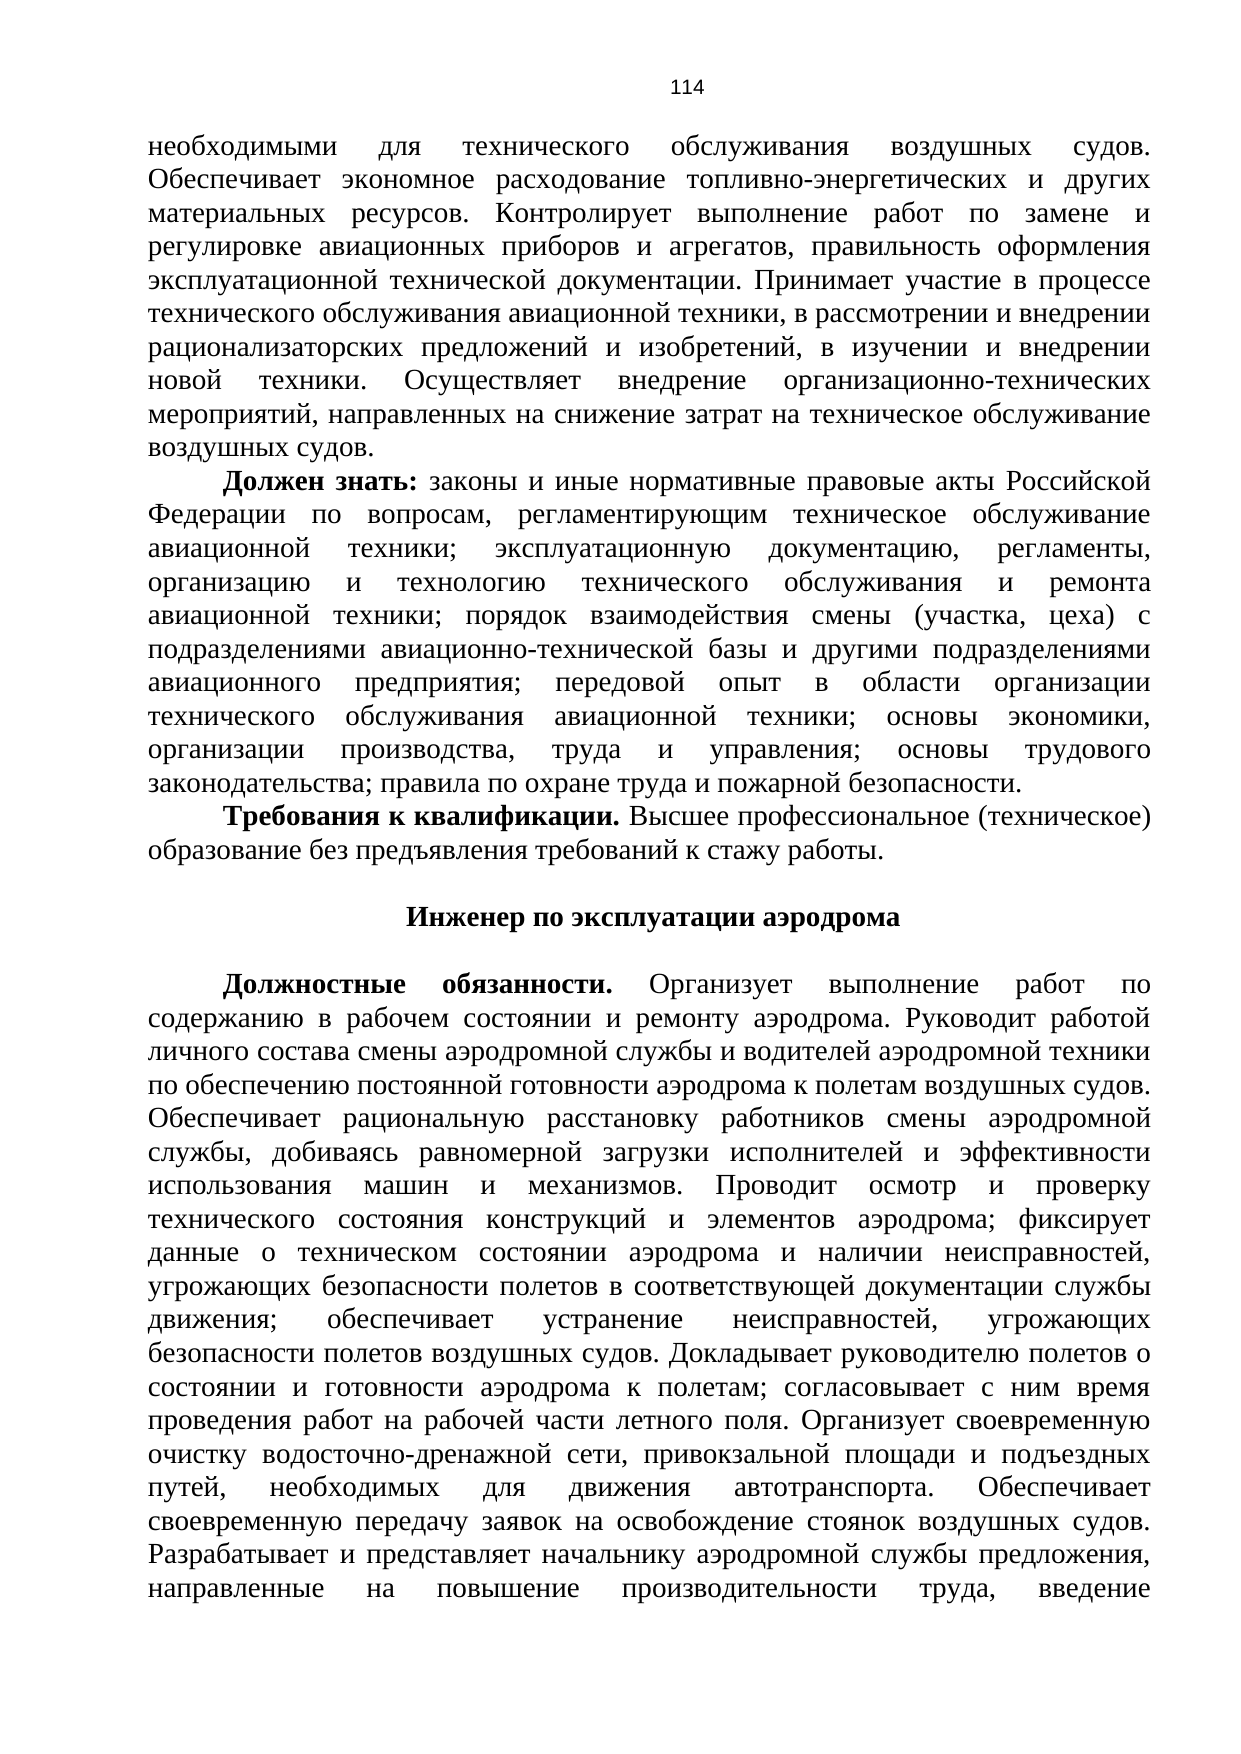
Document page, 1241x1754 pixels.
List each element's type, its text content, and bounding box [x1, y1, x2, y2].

text необходимыми для технического обслуживания воздушных судов. Обеспечивает экономное расходование топливно-энергетических и других материальных ресурсов. Контролирует выполнение работ по замене и регулировке авиационных приборов и агрегатов, правильность оформления эксплуатационной технической документации. Принимает участие в процессе технического обслуживания авиационной техники, в рассмотрении и внедрении рационализаторских предложений и изобретений, в изучении и внедрении новой техники. Осуществляет внедрение организационно-технических мероприятий, направленных на снижение затрат на техническое обслуживание воздушных судов. [148, 128, 1152, 463]
text Требования к квалификации. Высшее профессиональное (техническое) образование без предъявления требований к стажу работы. [148, 798, 1152, 866]
text Должен знать: законы и иные нормативные правовые акты Российской Федерации по вопросам, регламентирующим техническое обслуживание авиационной техники; эксплуатационную документацию, регламенты, организацию и технологию технического обслуживания и ремонта авиационной техники; порядок взаимодействия смены (участка, цеха) с подразделениями авиационно-технической базы и другими подразделениями авиационного предприятия; передовой опыт в области организации технического обслуживания авиационной техники; основы экономики, организации производства, труда и управления; основы трудового законодательства; правила по охране труда и пожарной безопасности. [148, 463, 1152, 798]
subtitle Инженер по эксплуатации аэродрома [148, 899, 1152, 933]
text Должностные обязанности. Организует выполнение работ по содержанию в рабочем состоянии и ремонту аэродрома. Руководит работой личного состава смены аэродромной службы и водителей аэродромной техники по обеспечению постоянной готовности аэродрома к полетам воздушных судов. Обеспечивает рациональную расстановку работников смены аэродромной службы, добиваясь равномерной загрузки исполнителей и эффективности использования машин и механизмов. Проводит осмотр и проверку технического состояния конструкций и элементов аэродрома; фиксирует данные о техническом состоянии аэродрома и наличии неисправностей, угрожающих безопасности полетов в соответствующей документации службы движения; обеспечивает устранение неисправностей, угрожающих безопасности полетов воздушных судов. Докладывает руководителю полетов о состоянии и готовности аэродрома к полетам; согласовывает с ним время проведения работ на рабочей части летного поля. Организует своевременную очистку водосточно-дренажной сети, привокзальной площади и подъездных путей, необходимых для движения автотранспорта. Обеспечивает своевременную передачу заявок на освобождение стоянок воздушных судов. Разрабатывает и представляет начальнику аэродромной службы предложения, направленные на повышение производительности труда, введение [148, 966, 1152, 1603]
